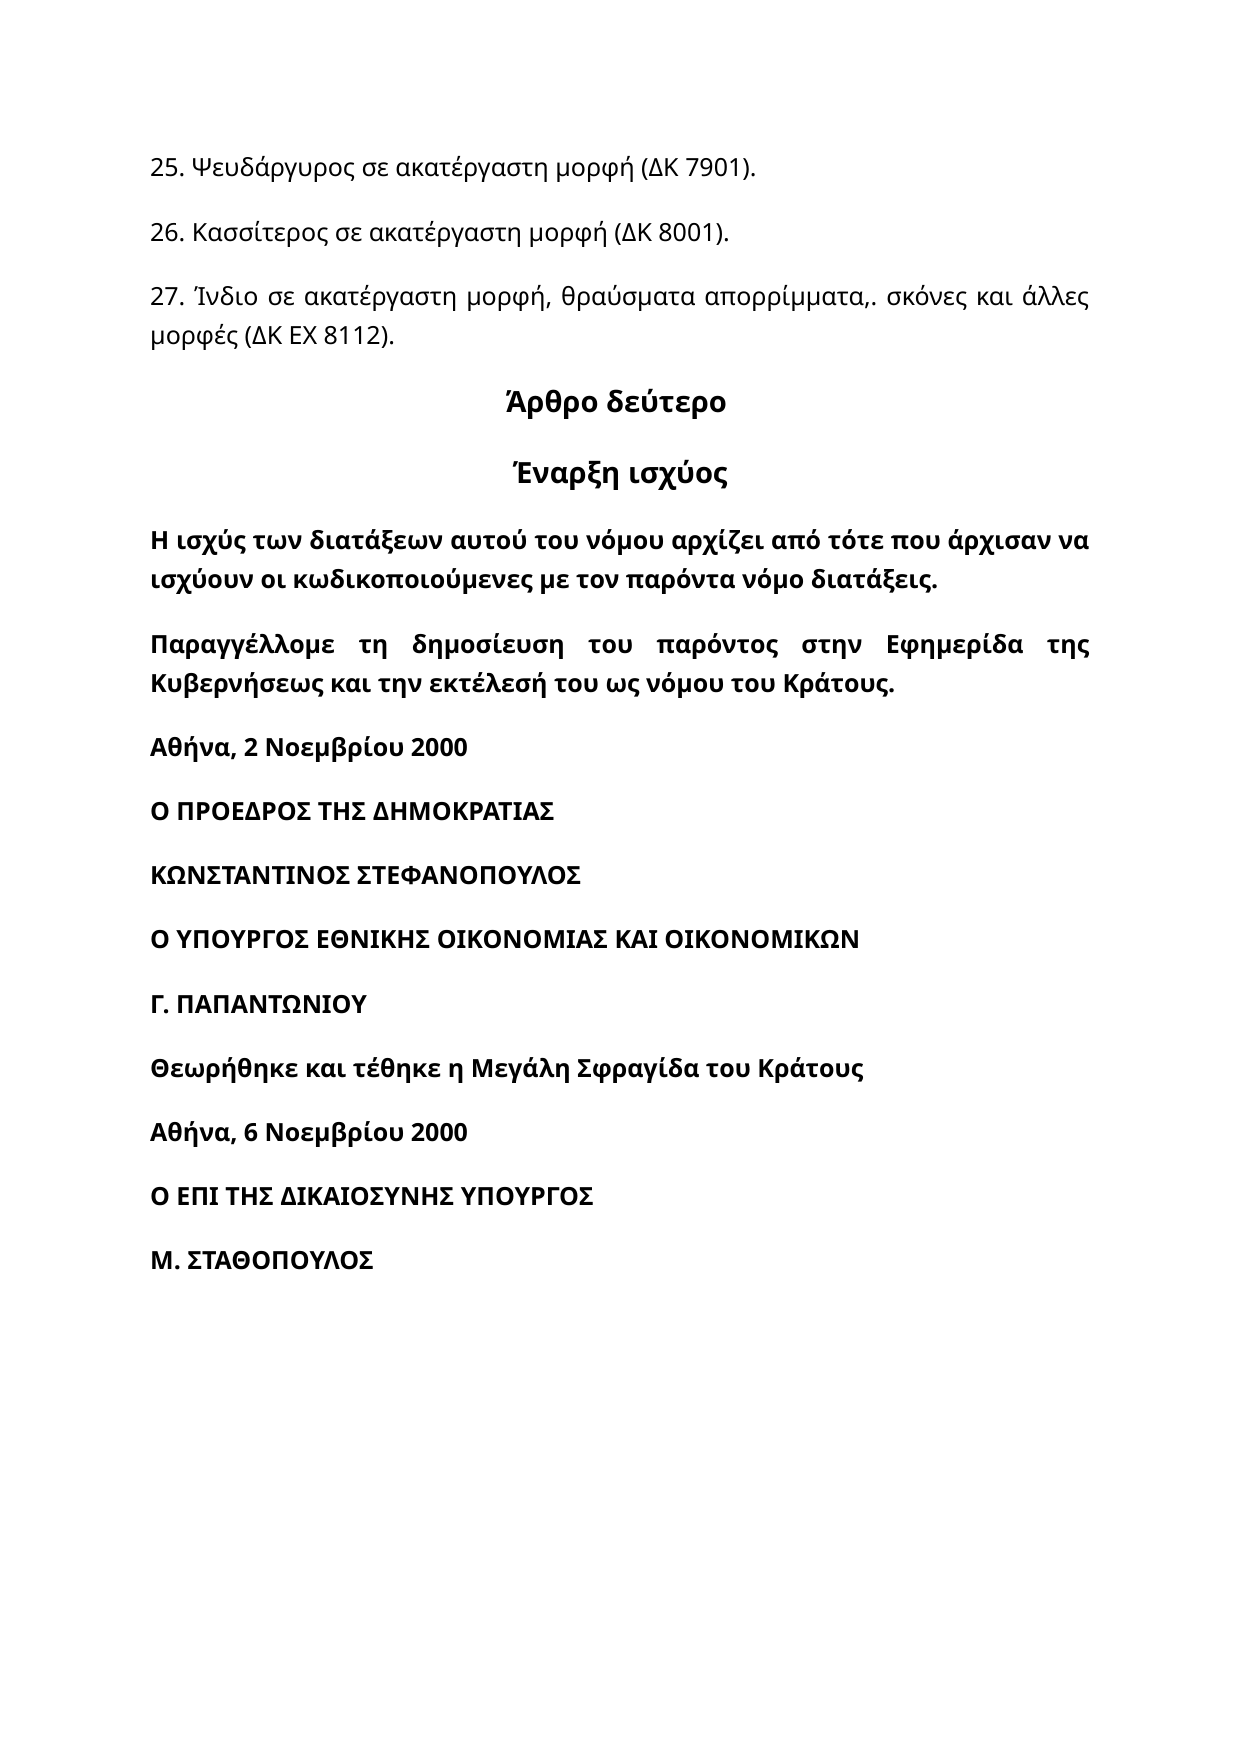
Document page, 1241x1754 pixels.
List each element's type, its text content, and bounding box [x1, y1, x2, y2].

text Παραγγέλλομε τη δημοσίευση του παρόντος στην Εφημερίδα της Κυβερνήσεως και την εκτέλεσή του ως νόμου του Κράτους. [150, 626, 1090, 699]
text Γ. ΠΑΠΑΝΤΩΝΙΟΥ [150, 986, 1090, 1020]
text Θεωρήθηκε και τέθηκε η Μεγάλη Σφραγίδα του Κράτους [150, 1050, 1090, 1084]
subtitle Άρθρο δεύτερο [150, 382, 1090, 421]
text 27. Ίνδιο σε ακατέργαστη μορφή, θραύσματα απορρίμματα,. σκόνες και άλλες μορφές (ΔΚ ΕΧ 8112). [150, 278, 1090, 352]
text Η ισχύς των διατάξεων αυτού του νόμου αρχίζει από τότε που άρχισαν να ισχύουν οι κωδικοποιούμενες με τον παρόντα νόμο διατάξεις. [150, 523, 1090, 596]
text 26. Κασσίτερος σε ακατέργαστη μορφή (ΔΚ 8001). [150, 214, 1090, 248]
text O ΥΠΟΥΡΓΟΣ ΕΘΝΙΚΗΣ ΟΙΚΟΝΟΜΙΑΣ ΚΑΙ ΟΙΚΟΝΟΜΙΚΩΝ [150, 922, 1090, 956]
text Αθήνα, 2 Νοεμβρίου 2000 [150, 729, 1090, 764]
text Αθήνα, 6 Νοεμβρίου 2000 [150, 1114, 1090, 1149]
text ΚΩΝΣΤΑΝΤΙΝΟΣ ΣΤΕΦΑΝΟΠΟΥΛΟΣ [150, 858, 1090, 892]
text Ο ΕΠΙ ΤΗΣ ΔΙΚΑΙΟΣΥΝΗΣ ΥΠΟΥΡΓΟΣ [150, 1179, 1090, 1213]
text Ο ΠΡΟΕΔΡΟΣ ΤΗΣ ΔΗΜΟΚΡΑΤΙΑΣ [150, 794, 1090, 828]
text Μ. ΣΤΑΘΟΠΟΥΛΟΣ [150, 1243, 1090, 1277]
text 25. Ψευδάργυρος σε ακατέργαστη μορφή (ΔΚ 7901). [150, 150, 1090, 184]
subtitle Έναρξη ισχύος [150, 452, 1090, 492]
